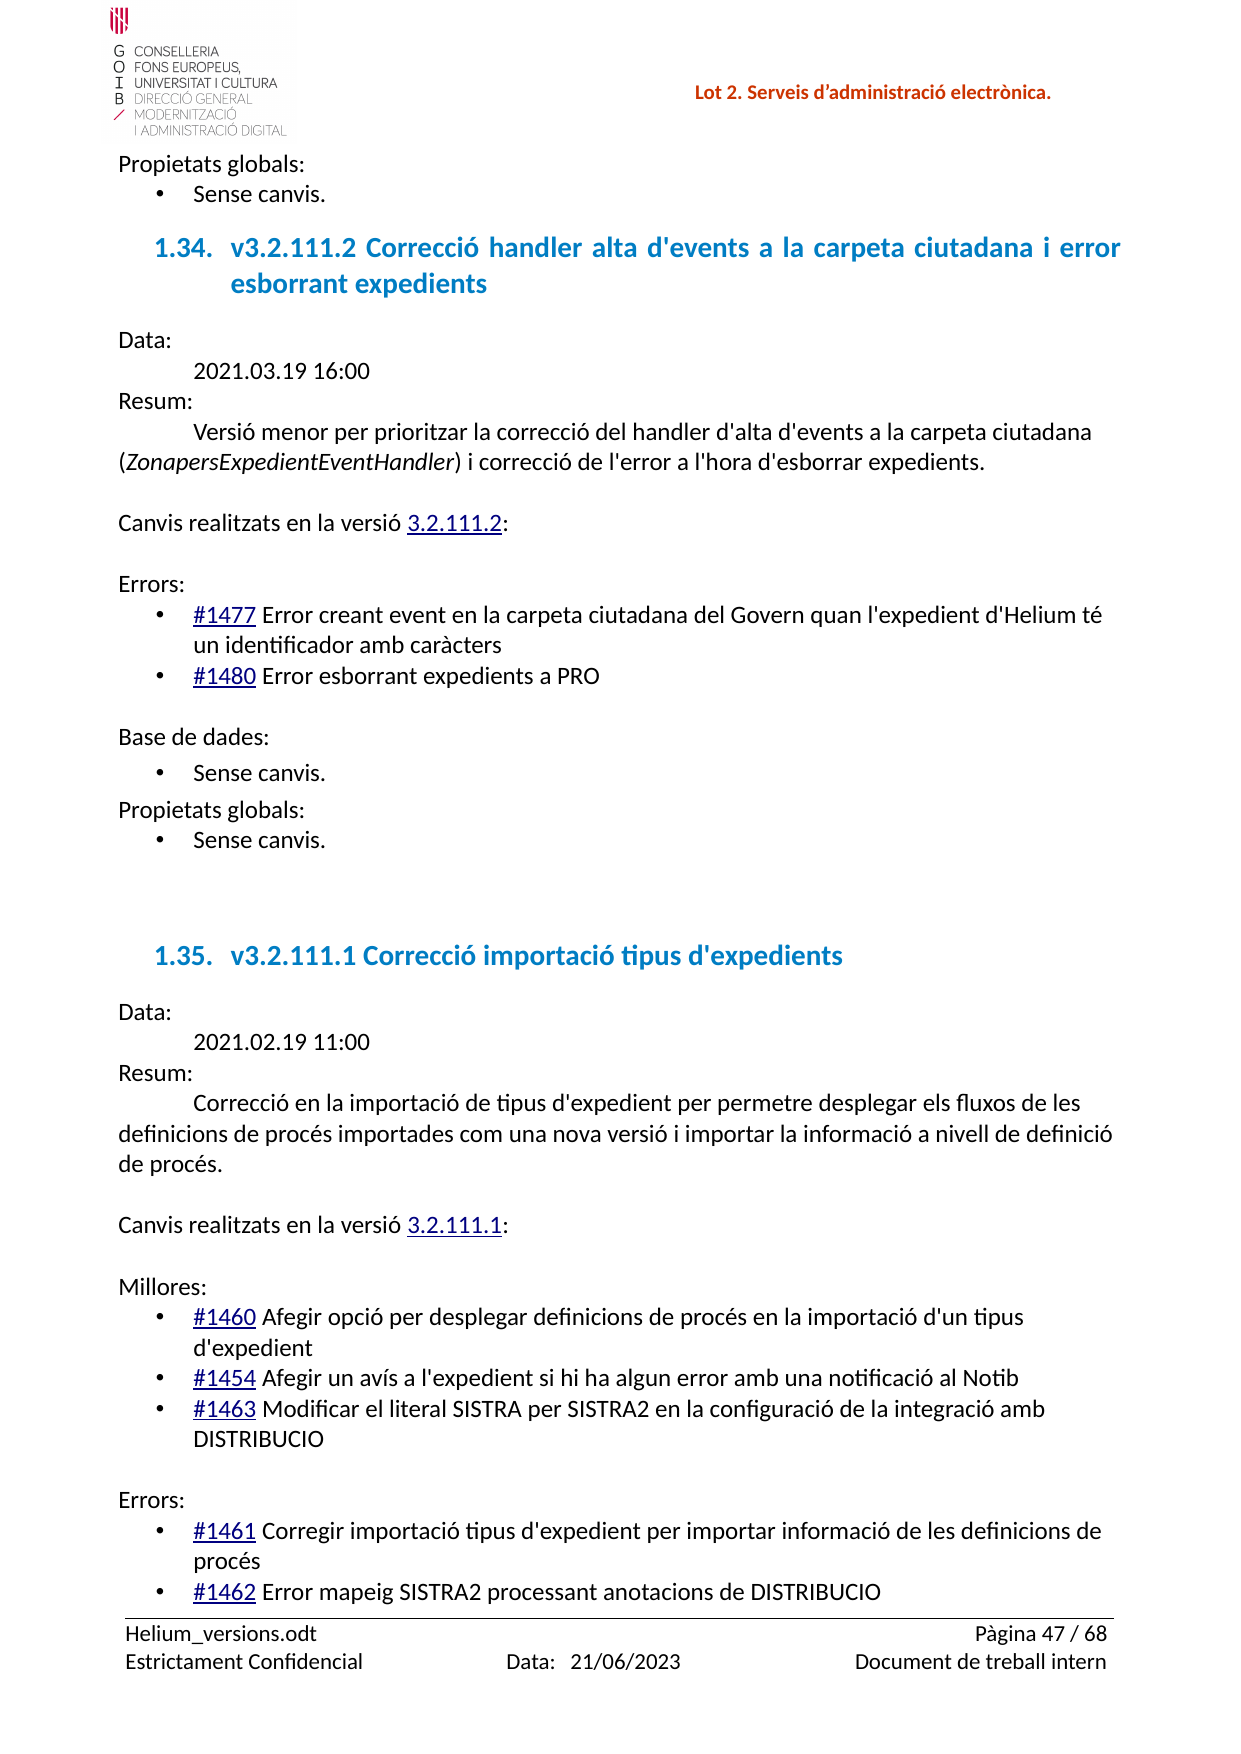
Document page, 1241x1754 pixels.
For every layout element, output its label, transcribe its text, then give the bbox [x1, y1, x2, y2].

text Resum: [118, 385, 1122, 416]
list #1477 Error creant event en la carpeta ciutadana del Govern quan l'expedient d'Helium té un identificador amb caràcters [156, 599, 1122, 660]
list Sense canvis. [156, 757, 1122, 788]
text Canvis realitzats en la versió 3.2.111.2: [118, 507, 1122, 538]
text Correcció en la importació de tipus d'expedient per permetre desplegar els fluxos de les definicions de procés importades com una nova versió i importar la informació a nivell de definició de procés. [118, 1087, 1122, 1179]
text Data: [118, 996, 1122, 1026]
text Errors: [118, 1484, 1122, 1515]
text Canvis realitzats en la versió 3.2.111.1: [118, 1209, 1122, 1240]
list #1454 Afegir un avís a l'expedient si hi ha algun error amb una notificació al Notib [156, 1362, 1122, 1393]
text Base de dades: [118, 721, 1122, 752]
text 2021.02.19 11:00 [118, 1026, 1122, 1057]
text Millores: [118, 1271, 1122, 1301]
text Resum: [118, 1057, 1122, 1087]
picture [100, 0, 297, 144]
list Sense canvis. [156, 178, 1122, 209]
list Sense canvis. [156, 824, 1122, 855]
text Propietats globals: [118, 148, 1122, 178]
text Propietats globals: [118, 794, 1122, 824]
list #1480 Error esborrant expedients a PRO [156, 660, 1122, 691]
text Data: [118, 324, 1122, 355]
list #1463 Modificar el literal SISTRA per SISTRA2 en la configuració de la integració amb DISTRIBUCIO [156, 1393, 1122, 1454]
text Versió menor per prioritzar la correcció del handler d'alta d'events a la carpeta ciutadana (ZonapersExpedientEventHandler) i correcció de l'error a l'hora d'esborrar expedients. [118, 416, 1122, 477]
subtitle v3.2.111.1 Correcció importació tipus d'expedients [153, 937, 1122, 972]
text Errors: [118, 568, 1122, 599]
text 2021.03.19 16:00 [118, 355, 1122, 385]
list #1461 Corregir importació tipus d'expedient per importar informació de les definicions de procés [156, 1515, 1122, 1576]
list #1460 Afegir opció per desplegar definicions de procés en la importació d'un tipus d'expedient [156, 1301, 1122, 1362]
subtitle v3.2.111.2 Correcció handler alta d'events a la carpeta ciutadana i error esborrant expedients [153, 229, 1122, 301]
list #1462 Error mapeig SISTRA2 processant anotacions de DISTRIBUCIO [156, 1576, 1122, 1606]
